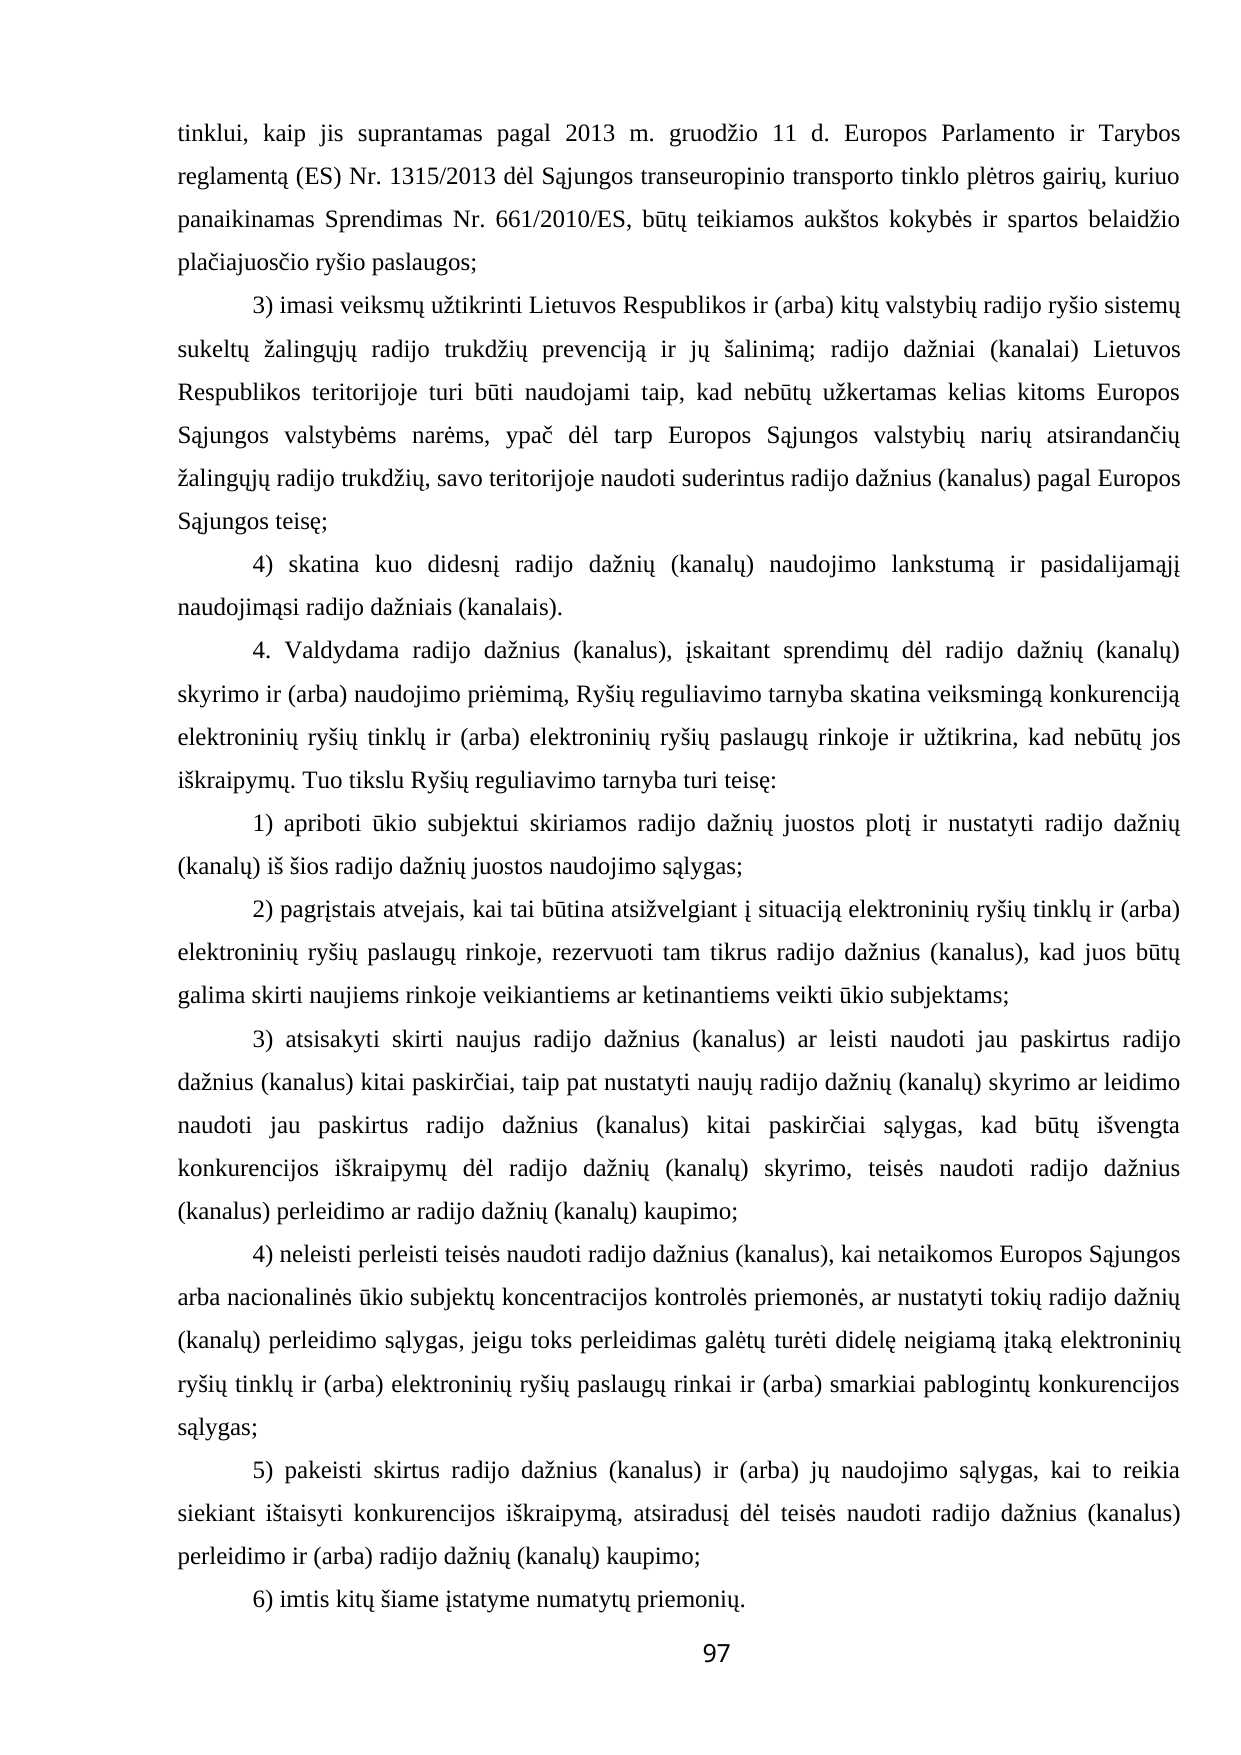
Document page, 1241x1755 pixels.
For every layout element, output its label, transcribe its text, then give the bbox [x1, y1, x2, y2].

text 6) imtis kitų šiame įstatyme numatytų priemonių. [177, 1584, 1181, 1613]
text 5) pakeisti skirtus radijo dažnius (kanalus) ir (arba) jų naudojimo sąlygas, kai to reikia siekiant ištaisyti konkurencijos iškraipymą, atsiradusį dėl teisės naudoti radijo dažnius (kanalus) perleidimo ir (arba) radijo dažnių (kanalų) kaupimo; [177, 1455, 1181, 1570]
text 4) neleisti perleisti teisės naudoti radijo dažnius (kanalus), kai netaikomos Europos Sąjungos arba nacionalinės ūkio subjektų koncentracijos kontrolės priemonės, ar nustatyti tokių radijo dažnių (kanalų) perleidimo sąlygas, jeigu toks perleidimas galėtų turėti didelę neigiamą įtaką elektroninių ryšių tinklų ir (arba) elektroninių ryšių paslaugų rinkai ir (arba) smarkiai pablogintų konkurencijos sąlygas; [177, 1239, 1181, 1441]
text 4) skatina kuo didesnį radijo dažnių (kanalų) naudojimo lankstumą ir pasidalijamąjį naudojimąsi radijo dažniais (kanalais). [177, 549, 1181, 621]
text tinklui, kaip jis suprantamas pagal 2013 m. gruodžio 11 d. Europos Parlamento ir Tarybos reglamentą (ES) Nr. 1315/2013 dėl Sąjungos transeuropinio transporto tinklo plėtros gairių, kuriuo panaikinamas Sprendimas Nr. 661/2010/ES, būtų teikiamos aukštos kokybės ir spartos belaidžio plačiajuosčio ryšio paslaugos; [177, 118, 1181, 276]
text 1) apriboti ūkio subjektui skiriamos radijo dažnių juostos plotį ir nustatyti radijo dažnių (kanalų) iš šios radijo dažnių juostos naudojimo sąlygas; [177, 808, 1181, 880]
text 3) imasi veiksmų užtikrinti Lietuvos Respublikos ir (arba) kitų valstybių radijo ryšio sistemų sukeltų žalingųjų radijo trukdžių prevenciją ir jų šalinimą; radijo dažniai (kanalai) Lietuvos Respublikos teritorijoje turi būti naudojami taip, kad nebūtų užkertamas kelias kitoms Europos Sąjungos valstybėms narėms, ypač dėl tarp Europos Sąjungos valstybių narių atsirandančių žalingųjų radijo trukdžių, savo teritorijoje naudoti suderintus radijo dažnius (kanalus) pagal Europos Sąjungos teisę; [177, 291, 1181, 535]
text 4. Valdydama radijo dažnius (kanalus), įskaitant sprendimų dėl radijo dažnių (kanalų) skyrimo ir (arba) naudojimo priėmimą, Ryšių reguliavimo tarnyba skatina veiksmingą konkurenciją elektroninių ryšių tinklų ir (arba) elektroninių ryšių paslaugų rinkoje ir užtikrina, kad nebūtų jos iškraipymų. Tuo tikslu Ryšių reguliavimo tarnyba turi teisę: [177, 636, 1181, 794]
text 3) atsisakyti skirti naujus radijo dažnius (kanalus) ar leisti naudoti jau paskirtus radijo dažnius (kanalus) kitai paskirčiai, taip pat nustatyti naujų radijo dažnių (kanalų) skyrimo ar leidimo naudoti jau paskirtus radijo dažnius (kanalus) kitai paskirčiai sąlygas, kad būtų išvengta konkurencijos iškraipymų dėl radijo dažnių (kanalų) skyrimo, teisės naudoti radijo dažnius (kanalus) perleidimo ar radijo dažnių (kanalų) kaupimo; [177, 1024, 1181, 1225]
text 2) pagrįstais atvejais, kai tai būtina atsižvelgiant į situaciją elektroninių ryšių tinklų ir (arba) elektroninių ryšių paslaugų rinkoje, rezervuoti tam tikrus radijo dažnius (kanalus), kad juos būtų galima skirti naujiems rinkoje veikiantiems ar ketinantiems veikti ūkio subjektams; [177, 894, 1181, 1009]
